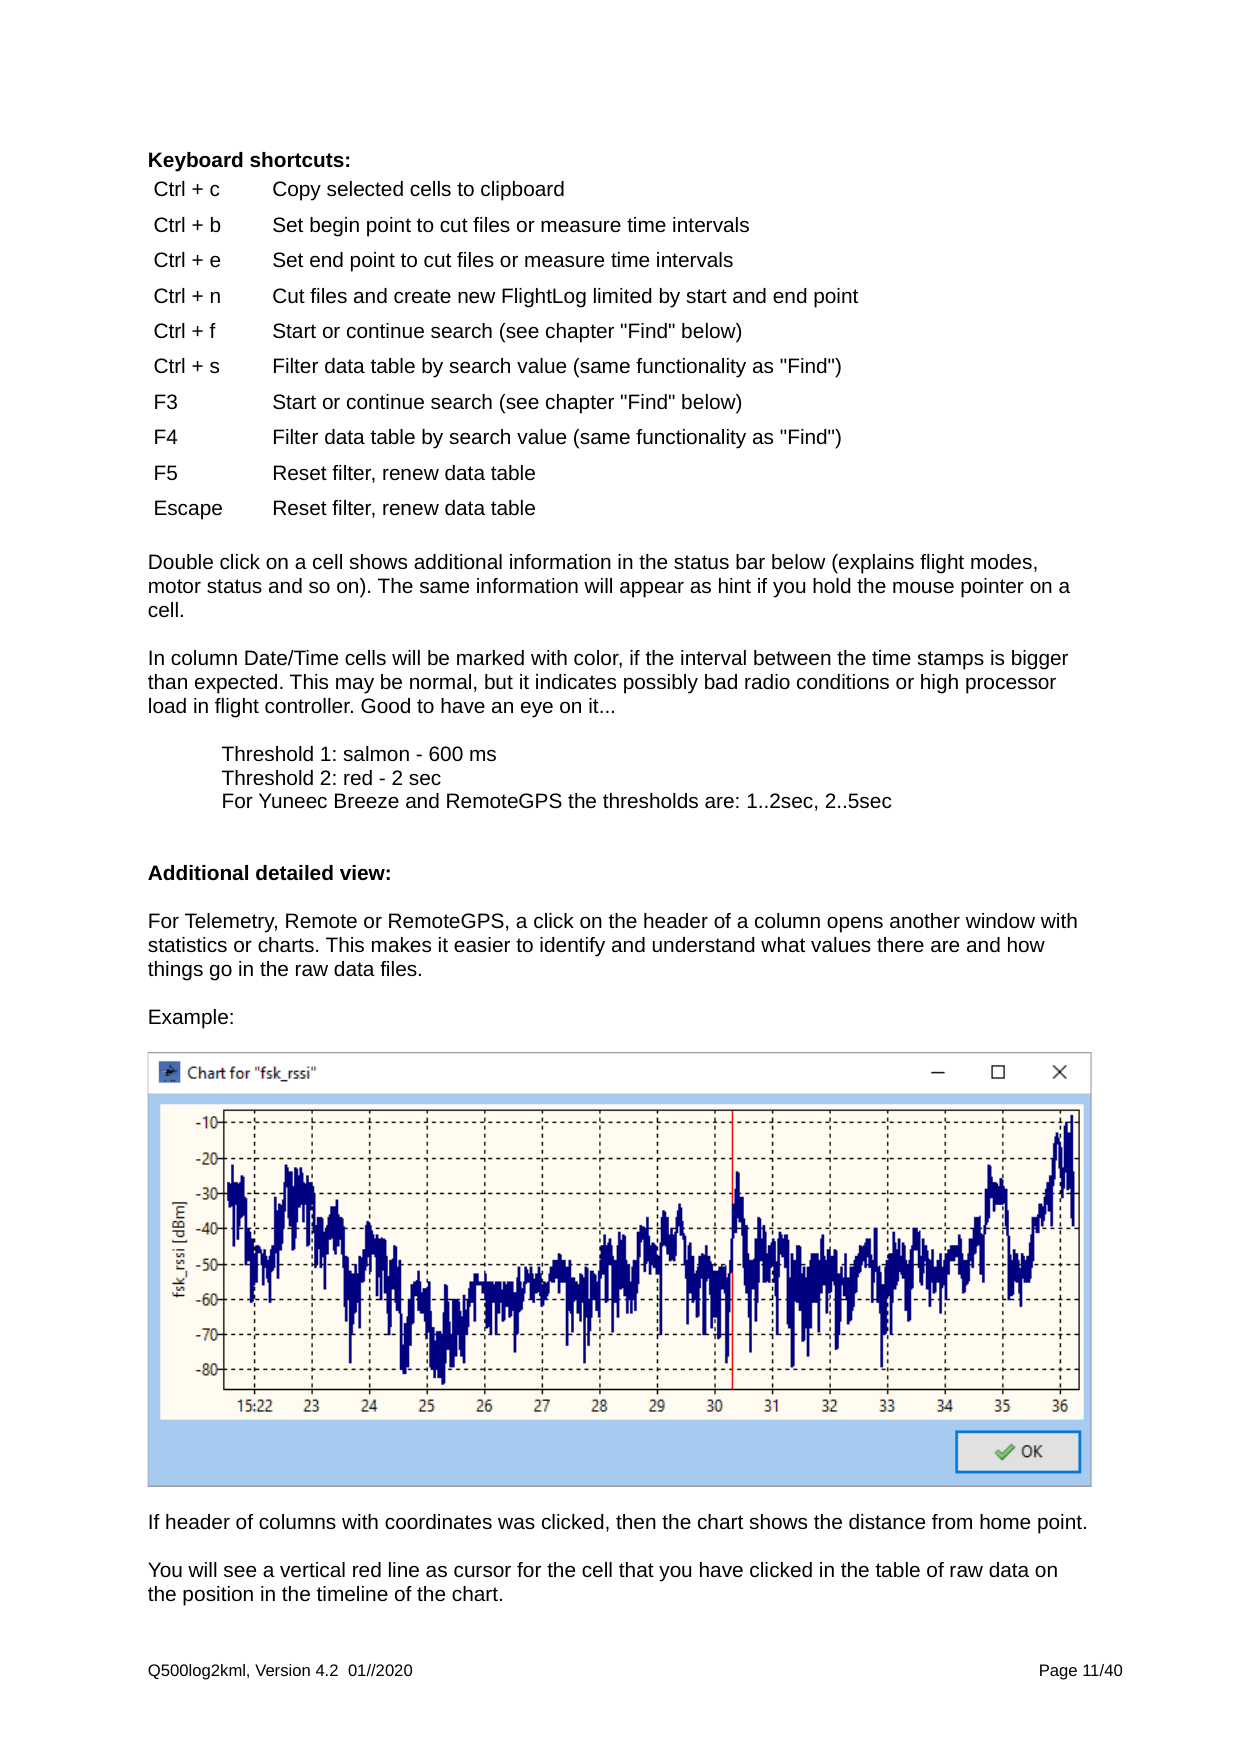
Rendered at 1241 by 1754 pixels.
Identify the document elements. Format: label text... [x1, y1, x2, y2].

table_cell Cut files and create new FlightLog limited by start and end point [266, 278, 1093, 313]
table_cell F3 [148, 384, 266, 419]
text Double click on a cell shows additional information in the status bar below (explains flight modes, motor status and so on). The same information will appear as hint if you hold the mouse pointer on a cell. [148, 550, 1093, 622]
table_cell Reset filter, renew data table [266, 490, 1093, 526]
text If header of columns with coordinates was clicked, then the chart shows the distance from home point. [148, 1510, 1093, 1534]
table_cell Set begin point to cut files or measure time intervals [266, 207, 1093, 242]
table_cell F4 [148, 420, 266, 455]
table_cell Filter data table by search value (same functionality as "Find") [266, 420, 1093, 455]
text For Telemetry, Remote or RemoteGPS, a click on the header of a column opens another window with statistics or charts. This makes it easier to identify and understand what values there are and how things go in the raw data files. [148, 909, 1093, 981]
text For Yuneec Breeze and RemoteGPS the thresholds are: 1..2sec, 2..5sec [221, 789, 1093, 813]
table_cell Ctrl + n [148, 278, 266, 313]
table_cell Filter data table by search value (same functionality as "Find") [266, 349, 1093, 384]
text Threshold 1: salmon - 600 ms [221, 741, 1093, 765]
table_cell Ctrl + f [148, 313, 266, 349]
table_cell Start or continue search (see chapter "Find" below) [266, 313, 1093, 349]
table_cell F5 [148, 455, 266, 490]
table_cell Ctrl + b [148, 207, 266, 242]
text You will see a vertical red line as cursor for the cell that you have clicked in the table of raw data on the position in the timeline of the chart. [148, 1558, 1093, 1606]
text Keyboard shortcuts: [148, 148, 1093, 172]
text Example: [148, 1005, 1093, 1029]
table_header Copy selected cells to clipboard [266, 172, 1093, 207]
text In column Date/Time cells will be marked with color, if the interval between the time stamps is bigger than expected. This may be normal, but it indicates possibly bad radio conditions or high processor load in flight controller. Good to have an eye on it... [148, 646, 1093, 717]
table_cell Start or continue search (see chapter "Find" below) [266, 384, 1093, 419]
picture [147, 1052, 1092, 1487]
text Additional detailed view: [148, 861, 1093, 885]
table_cell Reset filter, renew data table [266, 455, 1093, 490]
table_header Ctrl + c [148, 172, 266, 207]
table_cell Ctrl + e [148, 243, 266, 278]
table_cell Set end point to cut files or measure time intervals [266, 243, 1093, 278]
table_cell Escape [148, 490, 266, 526]
table_cell Ctrl + s [148, 349, 266, 384]
text Threshold 2: red - 2 sec [221, 765, 1093, 789]
